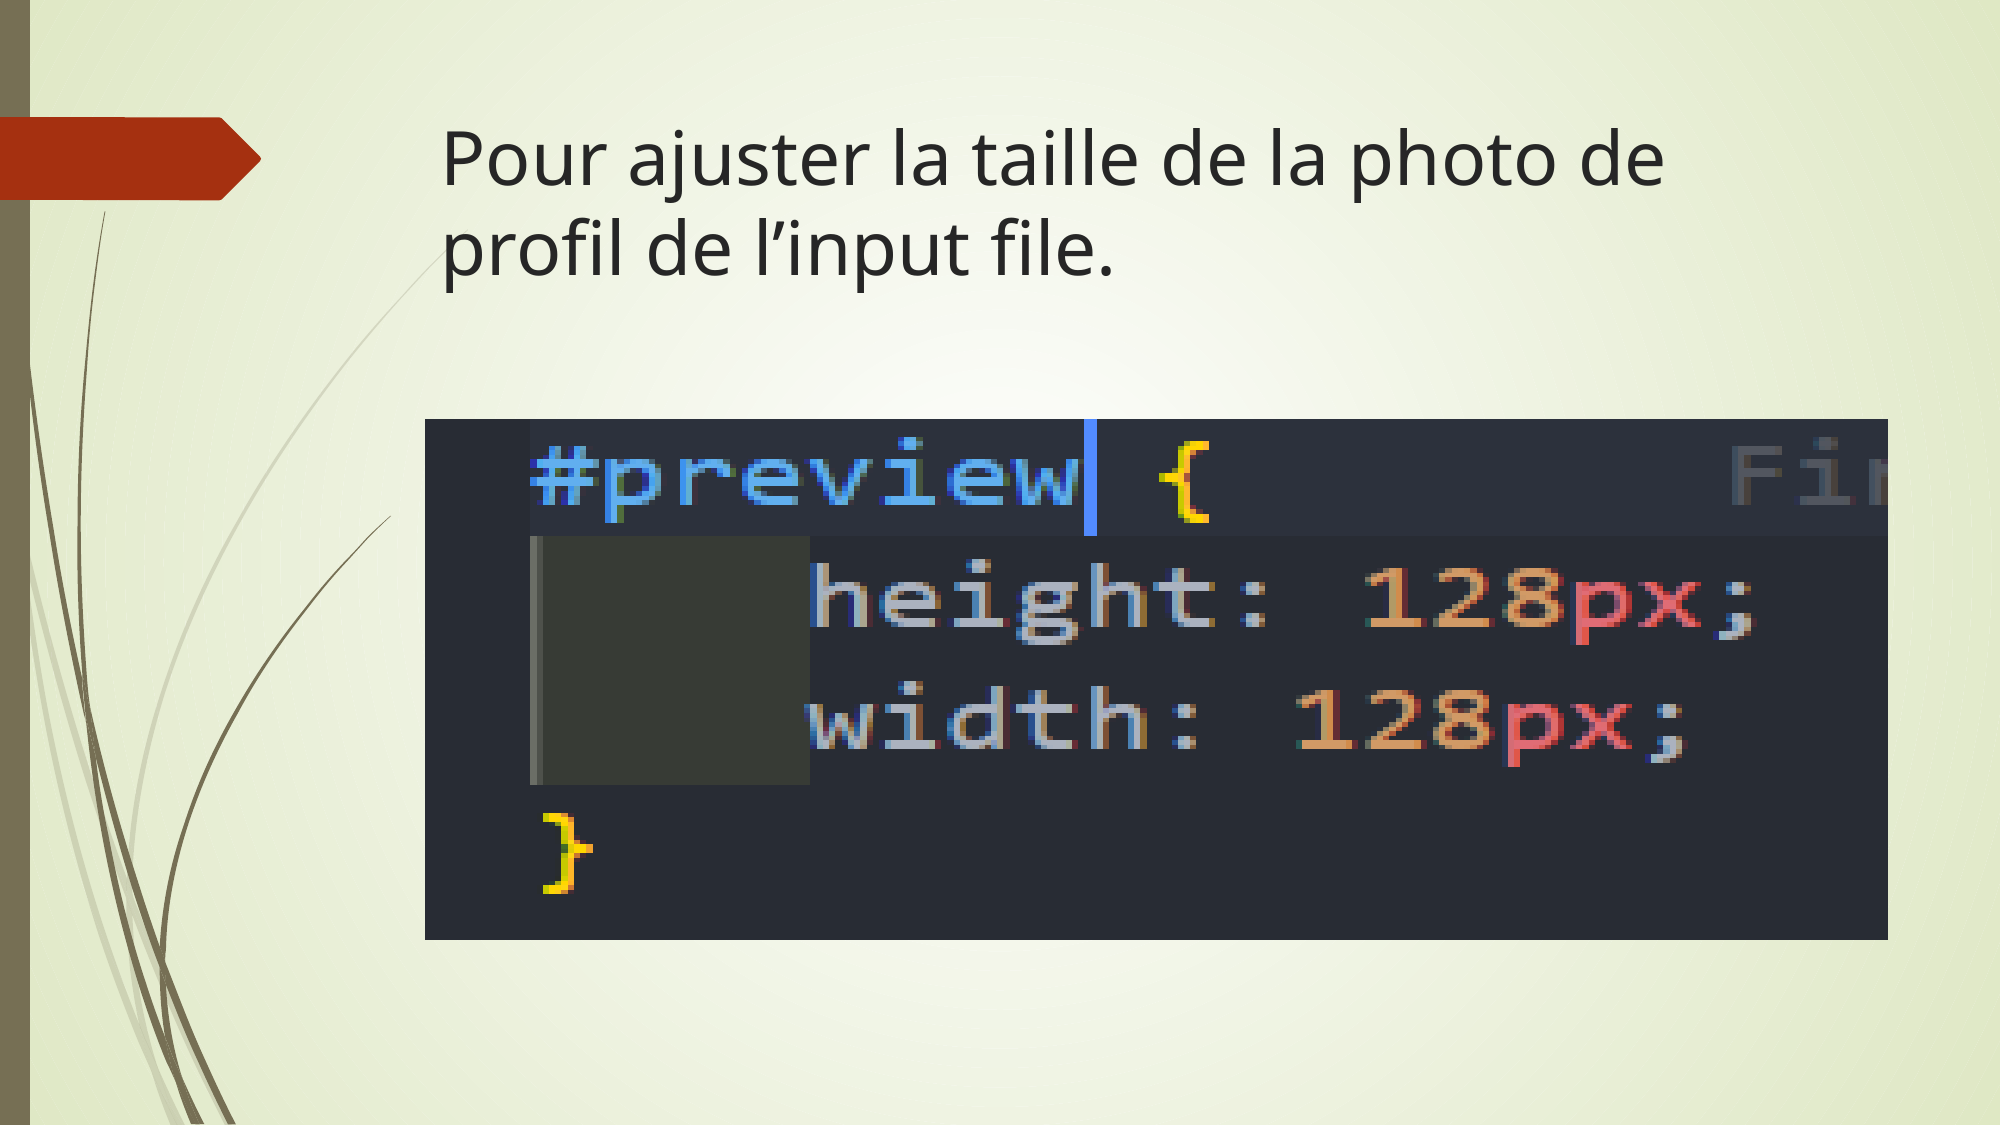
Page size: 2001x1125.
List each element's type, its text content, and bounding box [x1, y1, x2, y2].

title Pour ajuster la taille de la photo de profil de l’input file. [425, 102, 1888, 313]
picture [425, 419, 1888, 940]
